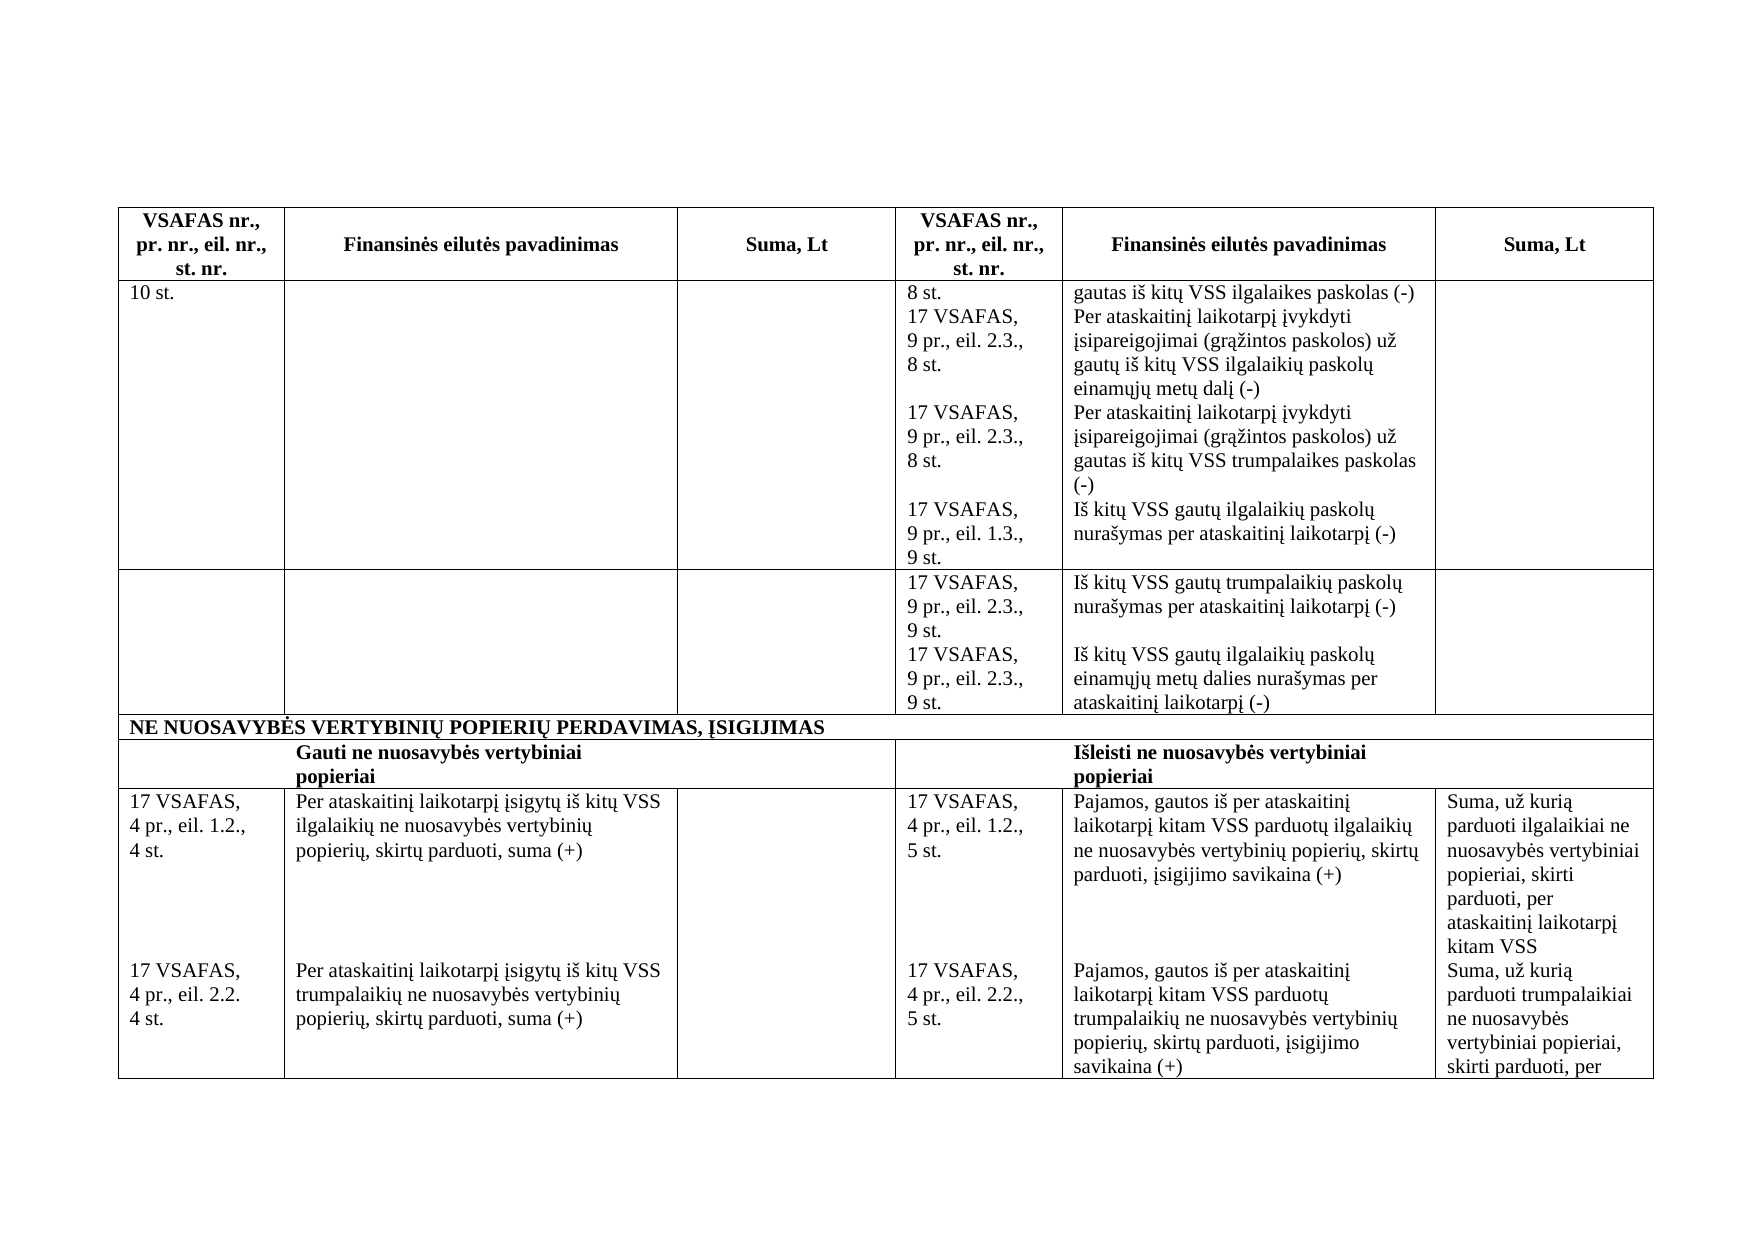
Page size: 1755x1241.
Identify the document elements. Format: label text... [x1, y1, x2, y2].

table_cell [285, 642, 677, 714]
table_cell [1579, 715, 1604, 739]
table_cell [119, 570, 284, 642]
table_cell [119, 304, 284, 400]
table_cell 17 VSAFAS, 4 pr., eil. 1.2., 5 st. [896, 789, 1062, 958]
table_cell Iš kitų VSS gautų trumpalaikių paskolų nurašymas per ataskaitinį laikotarpį (-) [1063, 570, 1435, 642]
table_header Suma, Lt [678, 208, 895, 280]
table_cell Iš kitų VSS gautų ilgalaikių paskolų nurašymas per ataskaitinį laikotarpį (-) [1063, 496, 1435, 569]
table_cell [1436, 400, 1653, 496]
table_cell [119, 496, 284, 569]
table_cell [119, 400, 284, 496]
table_cell [896, 740, 1062, 788]
table_cell 17 VSAFAS, 4 pr., eil. 2.2. 4 st. [119, 958, 284, 1078]
table_cell Suma, už kurią parduoti trumpalaikiai ne nuosavybės vertybiniai popieriai, skirti parduoti, per [1436, 958, 1653, 1078]
table_cell [678, 496, 895, 569]
table_cell [1436, 281, 1653, 304]
table_cell [1529, 715, 1554, 739]
table_cell [678, 400, 895, 496]
table_cell [285, 304, 677, 400]
table_cell 17 VSAFAS, 9 pr., eil. 2.3., 8 st. [896, 400, 1062, 496]
table_cell [1436, 740, 1653, 788]
table_cell [1436, 570, 1653, 642]
table_cell [678, 958, 895, 1078]
table_cell 17 VSAFAS, 4 pr., eil. 2.2., 5 st. [896, 958, 1062, 1078]
table_cell [678, 740, 895, 788]
table_cell [285, 570, 677, 642]
table_cell [678, 281, 895, 304]
table_cell [119, 642, 284, 714]
table_cell Per ataskaitinį laikotarpį įsigytų iš kitų VSS ilgalaikių ne nuosavybės vertybinių popierių, skirtų parduoti, suma (+) [285, 789, 677, 958]
table_cell [678, 789, 895, 958]
table_cell [119, 740, 284, 788]
table_cell Išleisti ne nuosavybės vertybiniai popieriai [1062, 740, 1436, 788]
table_header Finansinės eilutės pavadinimas [285, 208, 677, 280]
table_cell [1554, 715, 1579, 739]
table_cell Gauti ne nuosavybės vertybiniai popieriai [284, 740, 678, 788]
table_cell Per ataskaitinį laikotarpį įsigytų iš kitų VSS trumpalaikių ne nuosavybės vertybinių popierių, skirtų parduoti, suma (+) [285, 958, 677, 1078]
table_cell 17 VSAFAS, 9 pr., eil. 2.3., 9 st. [896, 570, 1062, 642]
table_header VSAFAS nr., pr. nr., eil. nr., st. nr. [896, 208, 1062, 280]
table_header VSAFAS nr., pr. nr., eil. nr., st. nr. [119, 208, 284, 280]
table_cell [1436, 496, 1653, 569]
table_header Finansinės eilutės pavadinimas [1063, 208, 1435, 280]
table_cell NE NUOSAVYBĖS VERTYBINIŲ POPIERIŲ PERDAVIMAS, ĮSIGIJIMAS [119, 715, 1529, 739]
table_cell [285, 496, 677, 569]
table_cell [678, 304, 895, 400]
table_header Suma, Lt [1436, 208, 1653, 280]
table_cell 10 st. [119, 281, 284, 304]
table_cell gautas iš kitų VSS ilgalaikes paskolas (-) [1063, 281, 1435, 304]
table_cell [678, 570, 895, 642]
table_cell 17 VSAFAS, 4 pr., eil. 1.2., 4 st. [119, 789, 284, 958]
table_cell [285, 281, 677, 304]
table_cell [1436, 642, 1653, 714]
table_cell [1604, 715, 1629, 739]
table_cell [1436, 304, 1653, 400]
table_cell Pajamos, gautos iš per ataskaitinį laikotarpį kitam VSS parduotų trumpalaikių ne nuosavybės vertybinių popierių, skirtų parduoti, įsigijimo savikaina (+) [1063, 958, 1435, 1078]
table_cell 17 VSAFAS, 9 pr., eil. 2.3., 9 st. [896, 642, 1062, 714]
table_cell [285, 400, 677, 496]
table_cell 17 VSAFAS, 9 pr., eil. 1.3., 9 st. [896, 496, 1062, 569]
table_cell 8 st. [896, 281, 1062, 304]
table_cell [1629, 715, 1653, 739]
table_cell [678, 642, 895, 714]
table_cell Per ataskaitinį laikotarpį įvykdyti įsipareigojimai (grąžintos paskolos) už gautas iš kitų VSS trumpalaikes paskolas (-) [1063, 400, 1435, 496]
table_cell 17 VSAFAS, 9 pr., eil. 2.3., 8 st. [896, 304, 1062, 400]
table_cell Suma, už kurią parduoti ilgalaikiai ne nuosavybės vertybiniai popieriai, skirti parduoti, per ataskaitinį laikotarpį kitam VSS [1436, 789, 1653, 958]
table_cell Per ataskaitinį laikotarpį įvykdyti įsipareigojimai (grąžintos paskolos) už gautų iš kitų VSS ilgalaikių paskolų einamųjų metų dalį (-) [1063, 304, 1435, 400]
table_cell Iš kitų VSS gautų ilgalaikių paskolų einamųjų metų dalies nurašymas per ataskaitinį laikotarpį (-) [1063, 642, 1435, 714]
table_cell Pajamos, gautos iš per ataskaitinį laikotarpį kitam VSS parduotų ilgalaikių ne nuosavybės vertybinių popierių, skirtų parduoti, įsigijimo savikaina (+) [1063, 789, 1435, 958]
